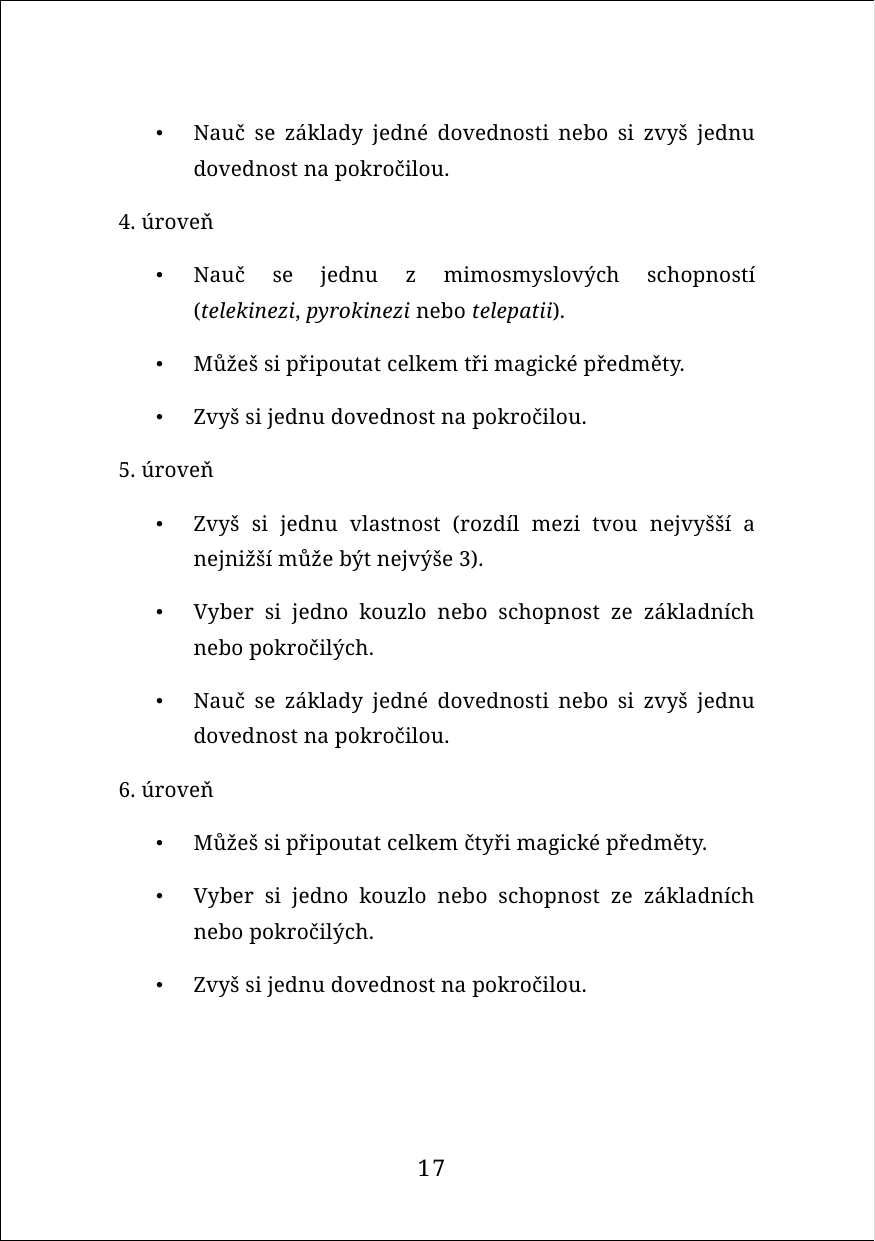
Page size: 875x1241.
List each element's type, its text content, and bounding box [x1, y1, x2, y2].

text 6. úroveň [118, 775, 756, 803]
list Zvyš si jednu vlastnost (rozdíl mezi tvou nejvyšší a nejnižší může být nejvýše 3). [156, 509, 756, 573]
list Vyber si jedno kouzlo nebo schopnost ze základních nebo pokročilých. [156, 881, 756, 945]
list Nauč se základy jedné dovednosti nebo si zvyš jednu dovednost na pokročilou. [156, 686, 756, 750]
list Zvyš si jednu dovednost na pokročilou. [156, 402, 756, 431]
list Můžeš si připoutat celkem čtyři magické předměty. [156, 828, 756, 857]
text 5. úroveň [118, 455, 756, 484]
list Nauč se jednu z mimosmyslových schopností (telekinezi, pyrokinezi nebo telepatii). [156, 260, 756, 324]
list Vyber si jedno kouzlo nebo schopnost ze základních nebo pokročilých. [156, 597, 756, 661]
list Nauč se základy jedné dovednosti nebo si zvyš jednu dovednost na pokročilou. [156, 118, 756, 182]
list Zvyš si jednu dovednost na pokročilou. [156, 970, 756, 998]
text 4. úroveň [118, 207, 756, 235]
list Můžeš si připoutat celkem tři magické předměty. [156, 349, 756, 377]
